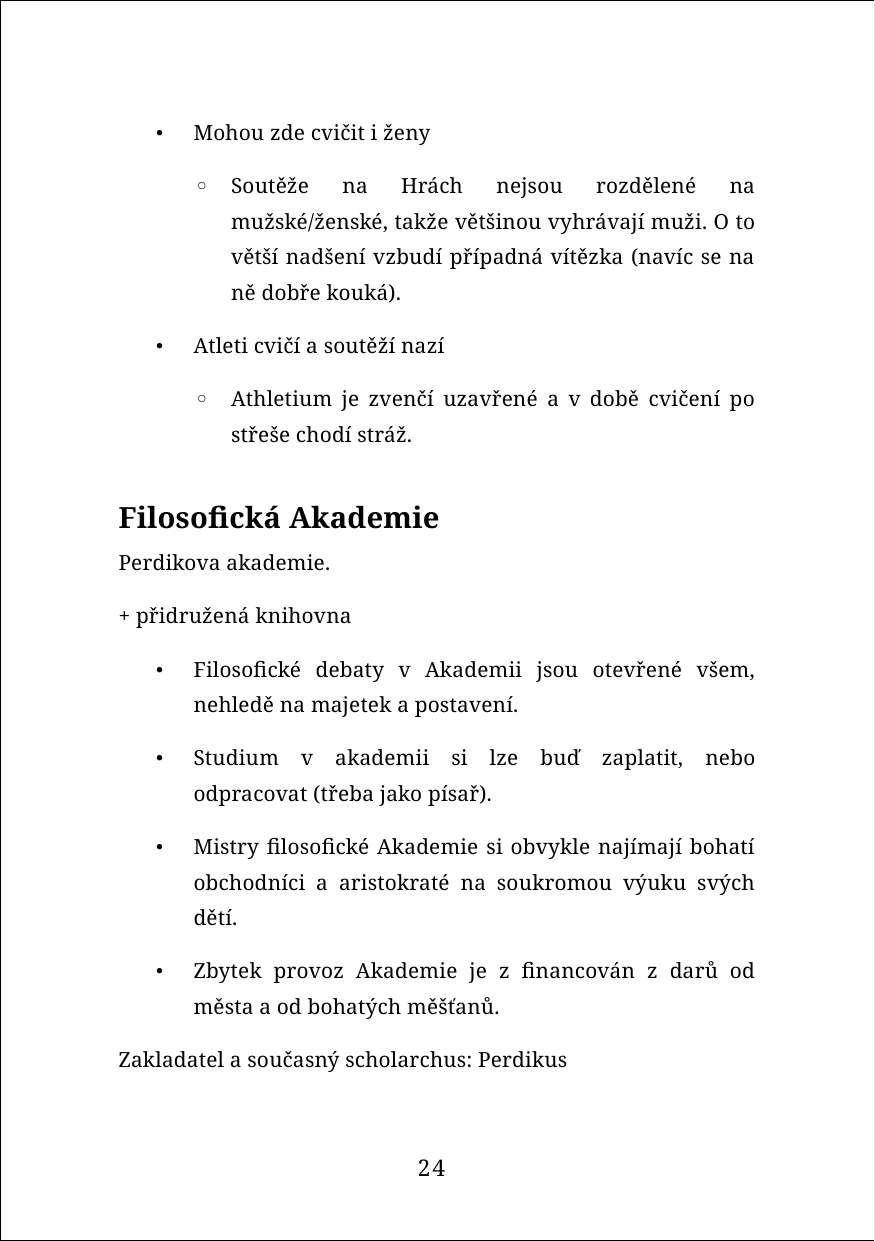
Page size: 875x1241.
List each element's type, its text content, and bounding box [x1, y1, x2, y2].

text Perdikova akademie. [118, 548, 756, 577]
text Zakladatel a současný scholarchus: Perdikus [118, 1045, 756, 1074]
text + přidružená knihovna [118, 602, 756, 630]
list Mistry filosofické Akademie si obvykle najímají bohatí obchodníci a aristokraté na soukromou výuku svých dětí. [156, 832, 756, 932]
subtitle Filosofická Akademie [118, 497, 756, 537]
list Soutěže na Hrách nejsou rozdělené na mužské/ženské, takže většinou vyhrávají muži. O to větší nadšení vzbudí případná vítězka (navíc se na ně dobře kouká). [193, 171, 756, 306]
list Filosofické debaty v Akademii jsou otevřené všem, nehledě na majetek a postavení. [156, 655, 756, 719]
list Atleti cvičí a soutěží nazí [156, 331, 756, 360]
list Zbytek provoz Akademie je z financován z darů od města a od bohatých měšťanů. [156, 957, 756, 1021]
list Studium v akademii si lze buď zaplatit, nebo odpracovat (třeba jako písař). [156, 743, 756, 807]
list Mohou zde cvičit i ženy [156, 118, 756, 147]
list Athletium je zvenčí uzavřené a v době cvičení po střeše chodí stráž. [193, 384, 756, 448]
